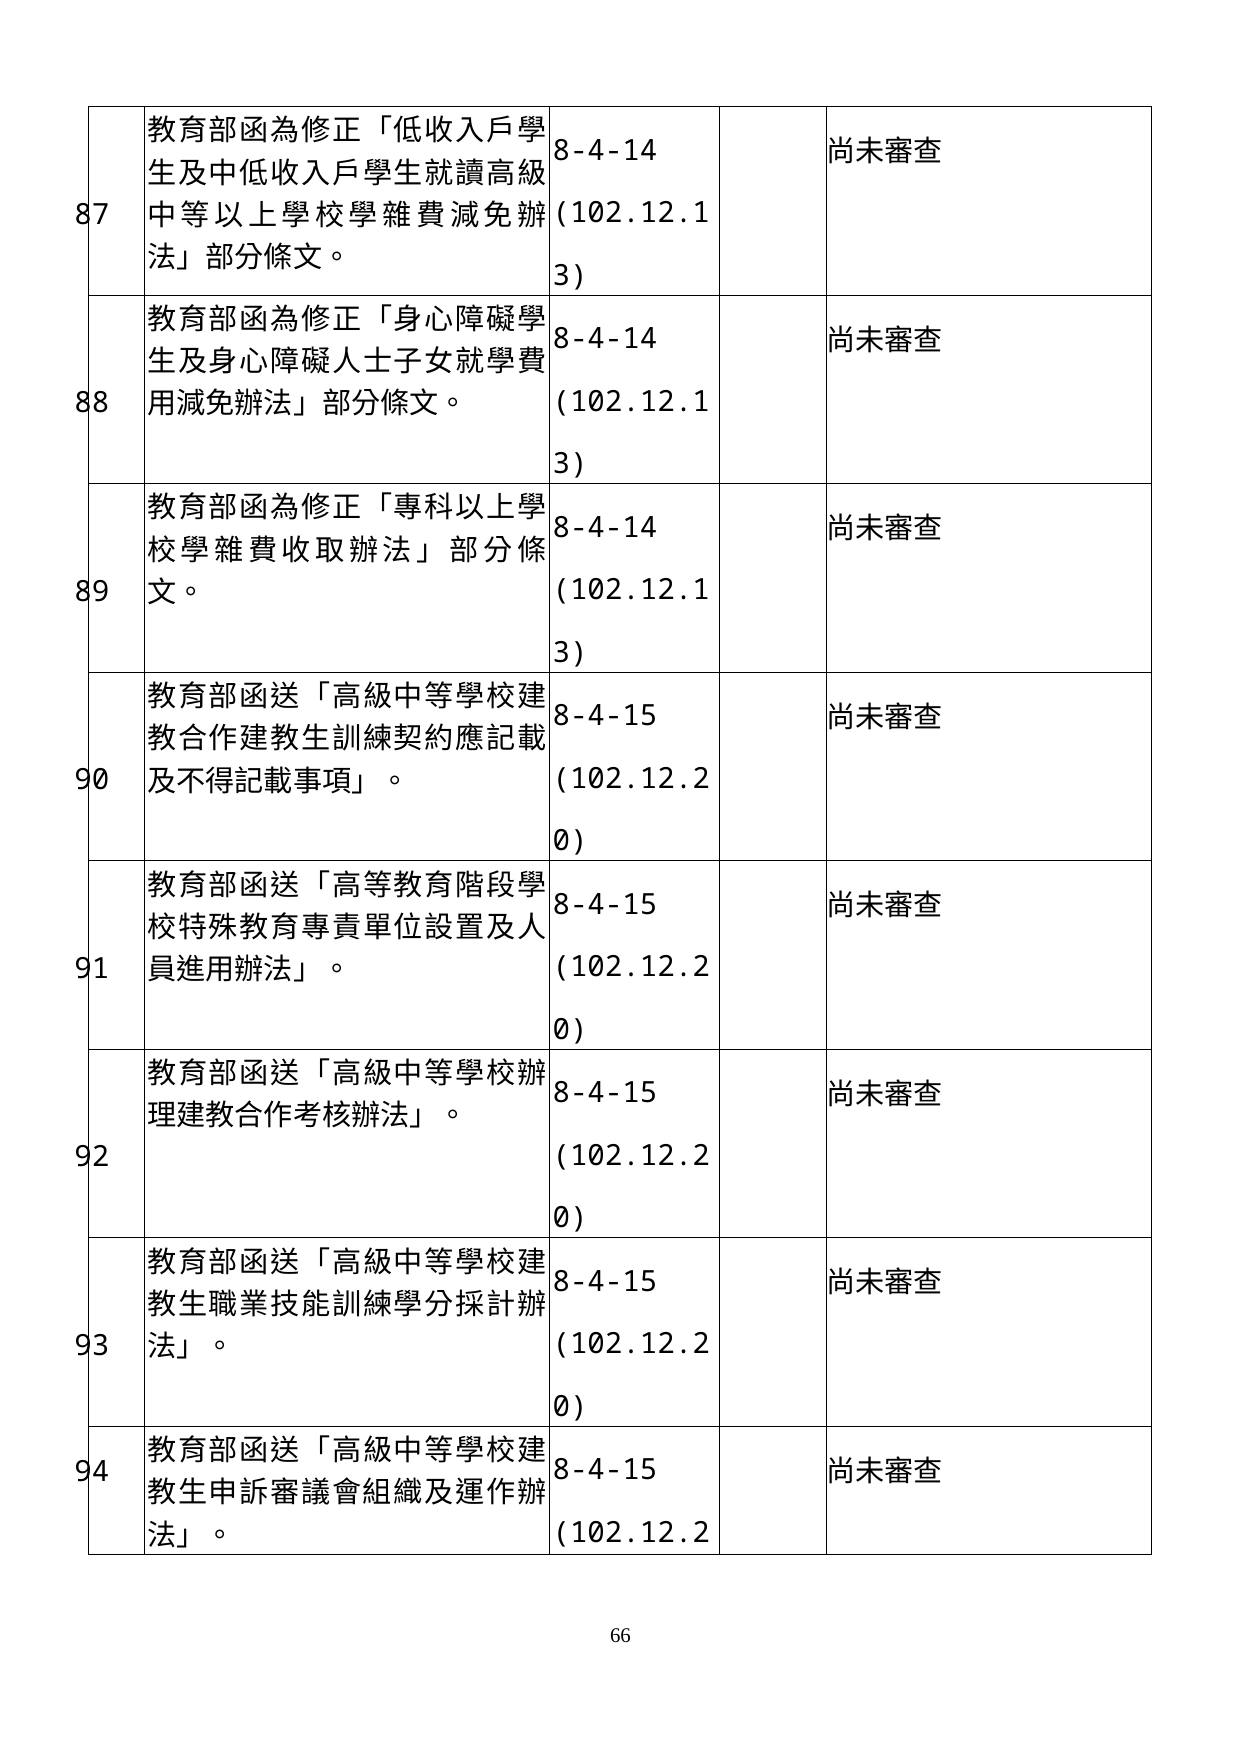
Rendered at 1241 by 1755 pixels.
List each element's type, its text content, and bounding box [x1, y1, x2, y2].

table_cell 尚未審查 [827, 296, 1151, 483]
table_cell [89, 1050, 144, 1237]
table_cell 尚未審查 [827, 1238, 1151, 1426]
table_cell 8-4-15 (102.12.20) [550, 673, 719, 860]
table_cell [720, 673, 826, 860]
table_cell 尚未審查 [827, 484, 1151, 672]
table_cell 8-4-14 (102.12.13) [550, 484, 719, 672]
table_cell 8-4-14 (102.12.13) [550, 296, 719, 483]
table_cell 教育部函送「高級中等學校建教合作建教生訓練契約應記載及不得記載事項」。 [145, 673, 549, 860]
table_cell 尚未審查 [827, 1427, 1151, 1554]
table_cell 尚未審查 [827, 861, 1151, 1049]
table_cell 教育部函為修正「低收入戶學生及中低收入戶學生就讀高級中等以上學校學雜費減免辦法」部分條文。 [145, 107, 549, 294]
table_cell 教育部函送「高級中等學校建教生申訴審議會組織及運作辦法」。 [145, 1427, 549, 1554]
table_cell [89, 484, 144, 672]
table_cell 8-4-15 (102.12.20) [550, 861, 719, 1049]
table_cell 8-4-15 (102.12.20) [550, 1050, 719, 1237]
table_cell [89, 296, 144, 483]
table_cell [89, 1427, 144, 1554]
table_cell [89, 107, 144, 294]
table_cell [89, 861, 144, 1049]
table_cell [720, 1050, 826, 1237]
table_cell 8-4-15 (102.12.20) [550, 1238, 719, 1426]
table_cell 尚未審查 [827, 107, 1151, 294]
table_cell [720, 861, 826, 1049]
table_cell [720, 107, 826, 294]
table_cell [720, 484, 826, 672]
table_cell 8-4-14 (102.12.13) [550, 107, 719, 294]
table_cell [720, 296, 826, 483]
table_cell [89, 1238, 144, 1426]
table_cell 8-4-15 (102.12.2 [550, 1427, 719, 1554]
table_cell [720, 1238, 826, 1426]
table_cell 尚未審查 [827, 673, 1151, 860]
table_cell 教育部函為修正「專科以上學校學雜費收取辦法」部分條文。 [145, 484, 549, 672]
table_cell 教育部函送「高級中等學校建教生職業技能訓練學分採計辦法」。 [145, 1238, 549, 1426]
table_cell [720, 1427, 826, 1554]
table_cell 教育部函送「高等教育階段學校特殊教育專責單位設置及人員進用辦法」。 [145, 861, 549, 1049]
table_cell [89, 673, 144, 860]
table_cell 教育部函為修正「身心障礙學生及身心障礙人士子女就學費用減免辦法」部分條文。 [145, 296, 549, 483]
table_cell 教育部函送「高級中等學校辦理建教合作考核辦法」。 [145, 1050, 549, 1237]
table_cell 尚未審查 [827, 1050, 1151, 1237]
